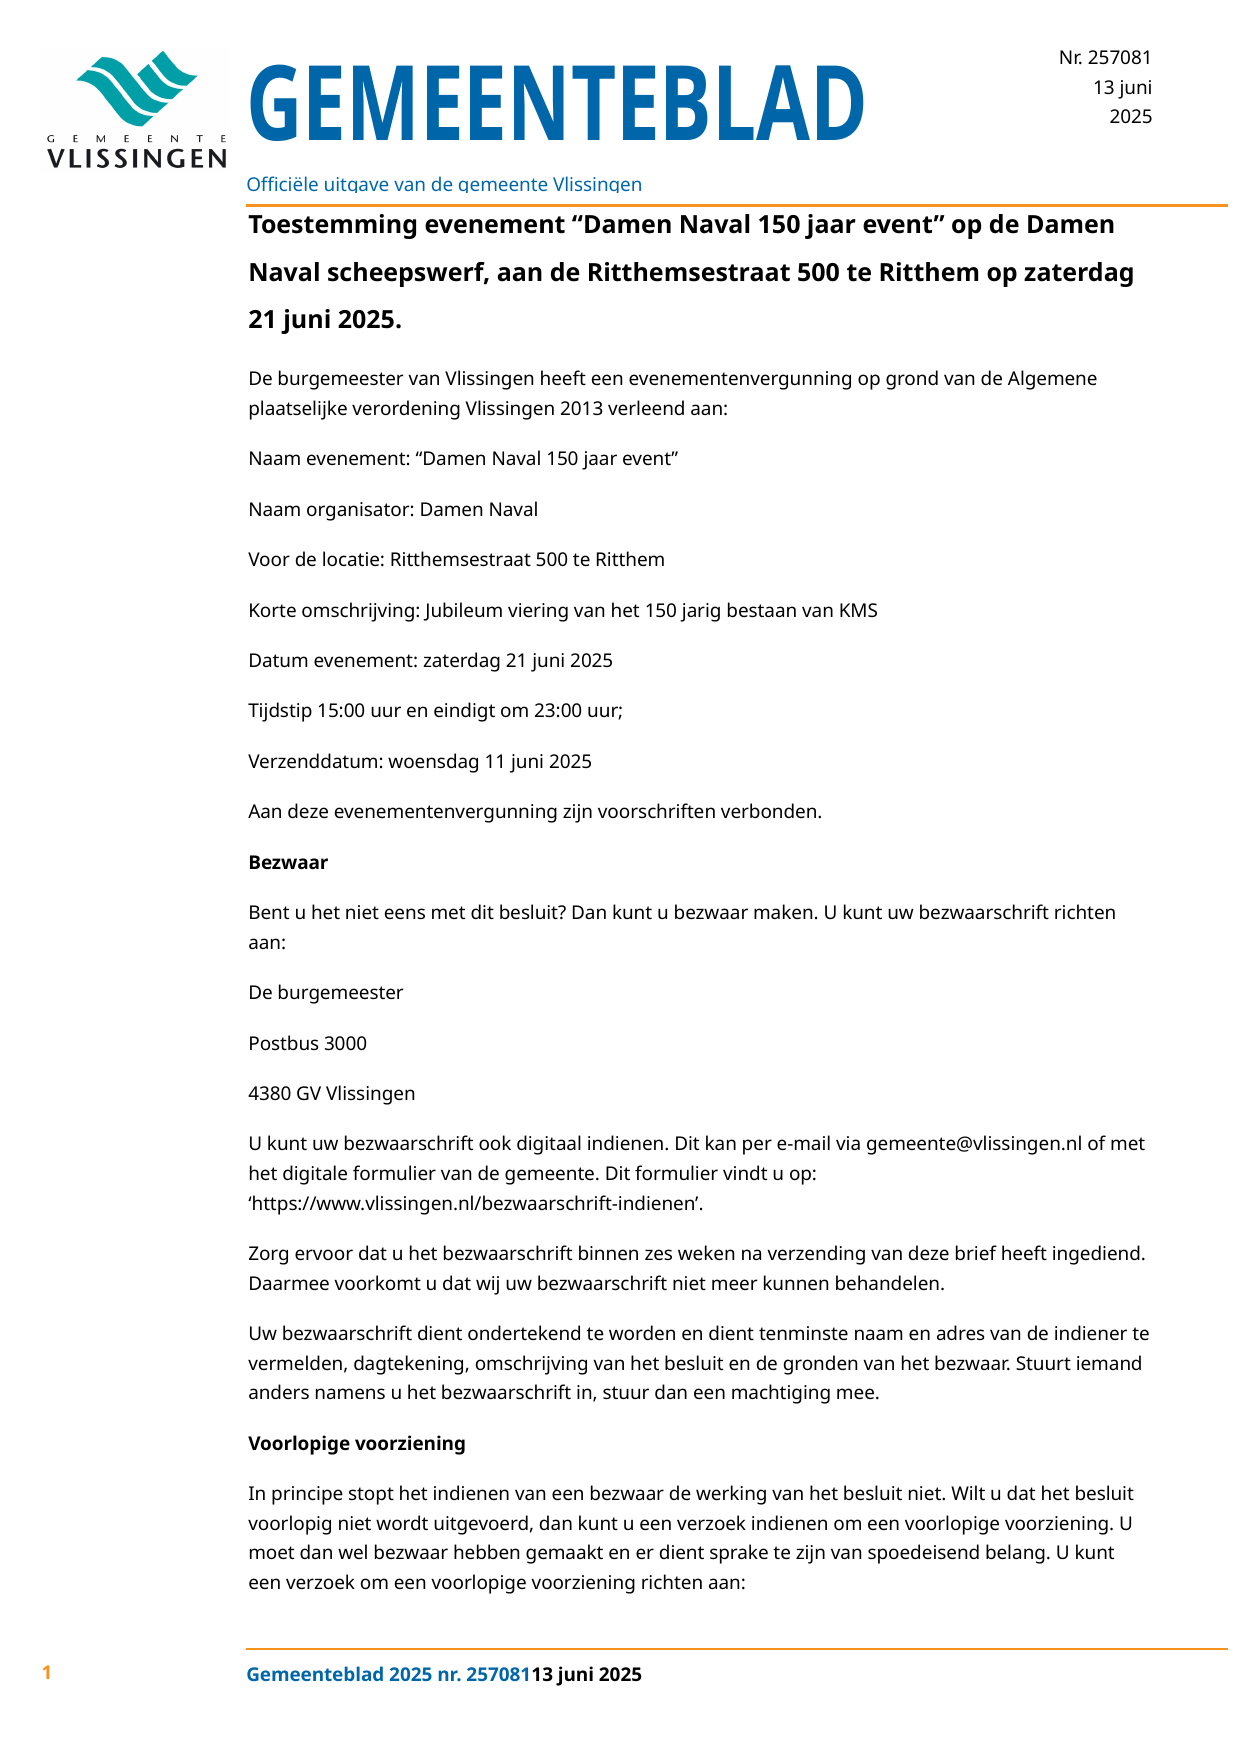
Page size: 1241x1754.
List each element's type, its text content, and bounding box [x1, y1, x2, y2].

text Voorlopige voorziening [248, 1430, 1152, 1455]
text Bezwaar [248, 849, 1152, 874]
text Bent u het niet eens met dit besluit? Dan kunt u bezwaar maken. U kunt uw bezwaarschrift richten aan: [248, 899, 1152, 954]
text Voor de locatie: Ritthemsestraat 500 te Ritthem [248, 546, 1152, 572]
picture [41, 47, 231, 172]
text Naam evenement: “Damen Naval 150 jaar event” [248, 446, 1152, 471]
text Verzenddatum: woensdag 11 juni 2025 [248, 748, 1152, 774]
text Naam organisator: Damen Naval [248, 496, 1152, 522]
text Uw bezwaarschrift dient ondertekend te worden en dient tenminste naam en adres van de indiener te vermelden, dagtekening, omschrijving van het besluit en de gronden van het bezwaar. Stuurt iemand anders namens u het bezwaarschrift in, stuur dan een machtiging mee. [248, 1320, 1152, 1405]
text Korte omschrijving: Jubileum viering van het 150 jarig bestaan van KMS [248, 597, 1152, 622]
text 4380 GV Vlissingen [248, 1080, 1152, 1106]
text In principe stopt het indienen van een bezwaar de werking van het besluit niet. Wilt u dat het besluit voorlopig niet wordt uitgevoerd, dan kunt u een verzoek indienen om een voorlopige voorziening. U moet dan wel bezwaar hebben gemaakt en er dient sprake te zijn van spoedeisend belang. U kunt een verzoek om een voorlopige voorziening richten aan: [248, 1480, 1152, 1594]
text De burgemeester van Vlissingen heeft een evenementenvergunning op grond van de Algemene plaatselijke verordening Vlissingen 2013 verleend aan: [248, 366, 1152, 421]
text Toestemming evenement “Damen Naval 150 jaar event” op de Damen Naval scheepswerf, aan de Ritthemsestraat 500 te Ritthem op zaterdag 21 juni 2025. [248, 207, 1152, 336]
text Zorg ervoor dat u het bezwaarschrift binnen zes weken na verzending van deze brief heeft ingediend. Daarmee voorkomt u dat wij uw bezwaarschrift niet meer kunnen behandelen. [248, 1240, 1152, 1295]
text Tijdstip 15:00 uur en eindigt om 23:00 uur; [248, 698, 1152, 723]
text Datum evenement: zaterdag 21 juni 2025 [248, 647, 1152, 673]
text U kunt uw bezwaarschrift ook digitaal indienen. Dit kan per e-mail via gemeente@vlissingen.nl of met het digitale formulier van de gemeente. Dit formulier vindt u op: ‘https://www.vlissingen.nl/bezwaarschrift-indienen’. [248, 1131, 1152, 1215]
text Aan deze evenementenvergunning zijn voorschriften verbonden. [248, 798, 1152, 824]
text De burgemeester [248, 979, 1152, 1005]
text Postbus 3000 [248, 1030, 1152, 1055]
